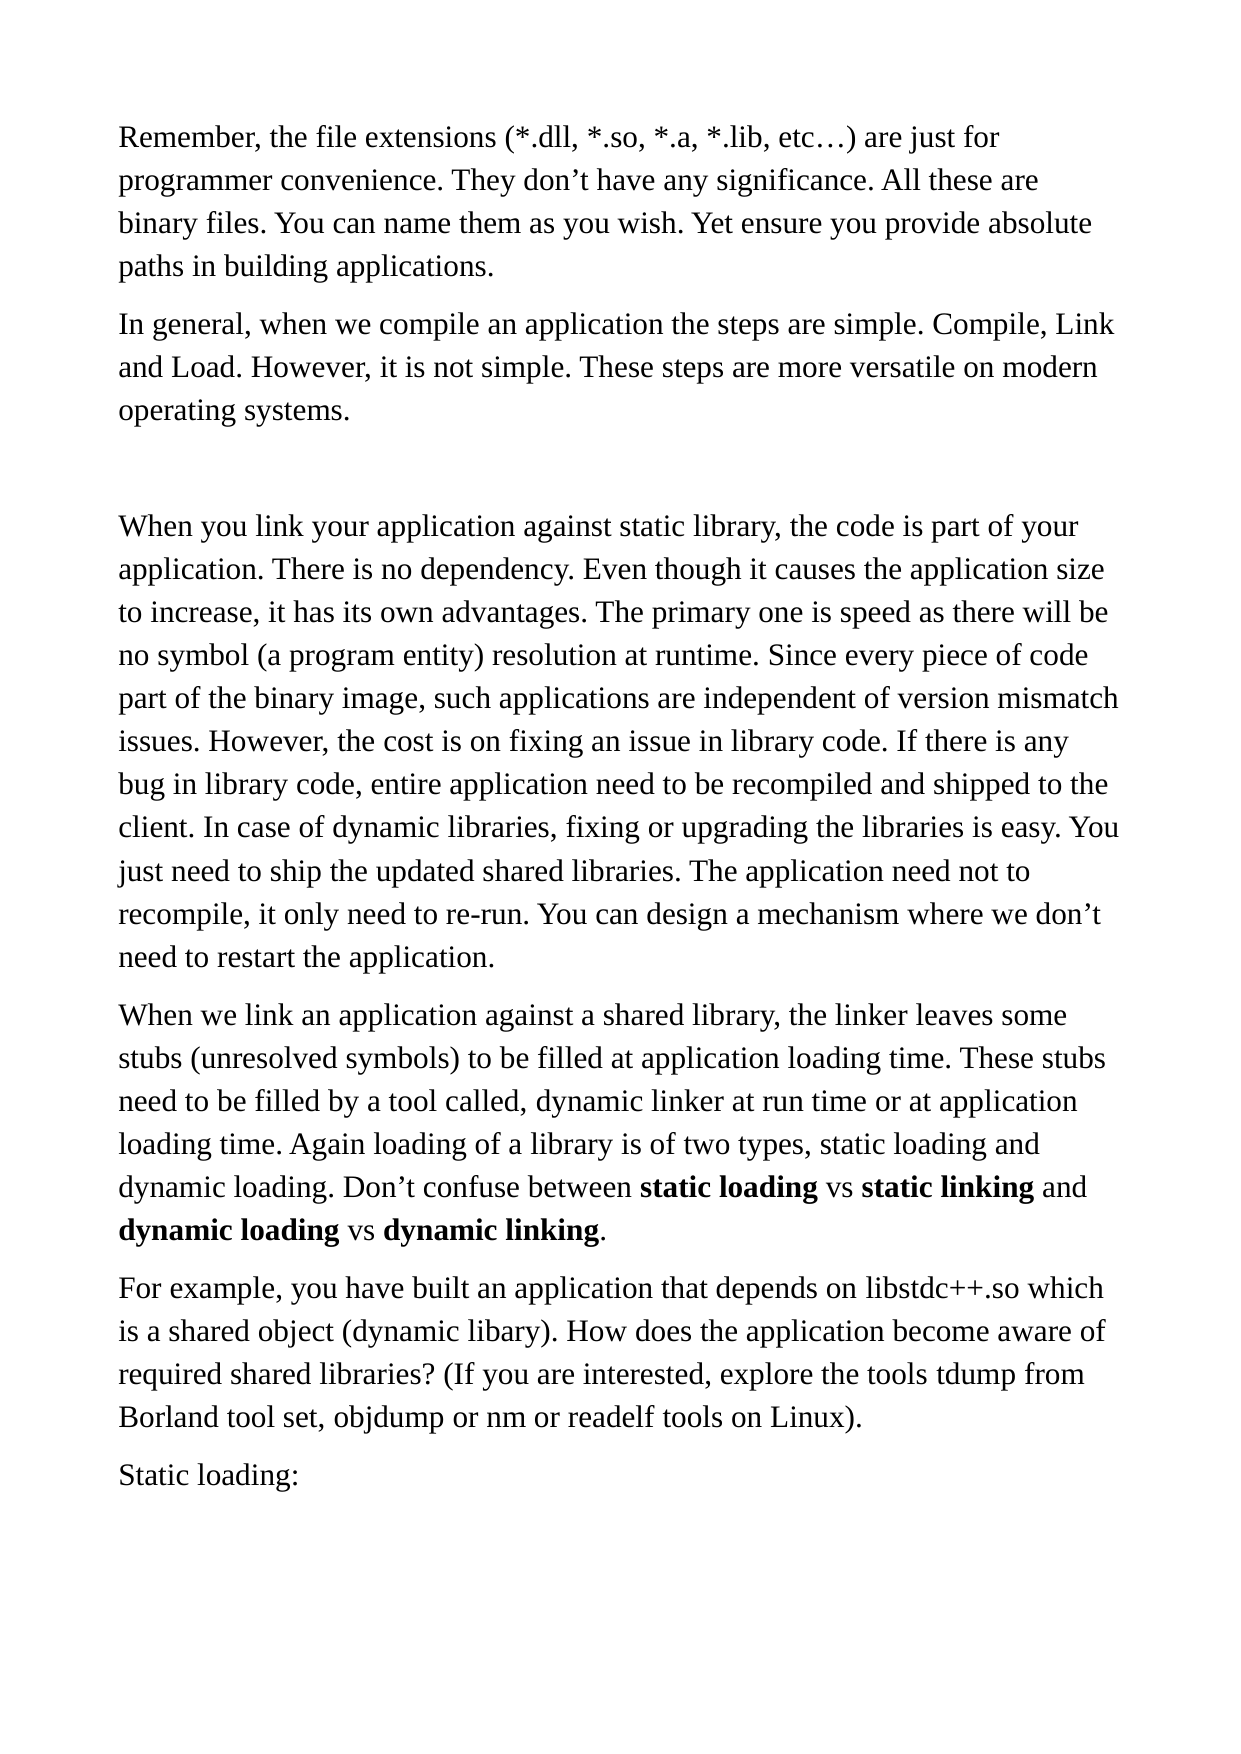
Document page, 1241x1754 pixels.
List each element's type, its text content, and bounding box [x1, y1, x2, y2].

text Remember, the file extensions (*.dll, *.so, *.a, *.lib, etc…) are just for programmer convenience. They don’t have any significance. All these are binary files. You can name them as you wish. Yet ensure you provide absolute paths in building applications. [118, 118, 1122, 283]
text When you link your application against static library, the code is part of your application. There is no dependency. Even though it causes the application size to increase, it has its own advantages. The primary one is speed as there will be no symbol (a program entity) resolution at runtime. Since every piece of code part of the binary image, such applications are independent of version mismatch issues. However, the cost is on fixing an issue in library code. If there is any bug in library code, entire application need to be recompiled and shipped to the client. In case of dynamic libraries, fixing or upgrading the libraries is easy. You just need to ship the updated shared libraries. The application need not to recompile, it only need to re-run. You can design a mechanism where we don’t need to restart the application. [118, 507, 1122, 974]
text In general, when we compile an application the steps are simple. Compile, Link and Load. However, it is not simple. These steps are more versatile on modern operating systems. [118, 305, 1122, 427]
text Static loading: [118, 1456, 1122, 1492]
text When we link an application against a shared library, the linker leaves some stubs (unresolved symbols) to be filled at application loading time. These stubs need to be filled by a tool called, dynamic linker at run time or at application loading time. Again loading of a library is of two types, static loading and dynamic loading. Don’t confuse between static loading vs static linking and dynamic loading vs dynamic linking. [118, 996, 1122, 1247]
text For example, you have built an application that depends on libstdc++.so which is a shared object (dynamic libary). How does the application become aware of required shared libraries? (If you are interested, explore the tools tdump from Borland tool set, objdump or nm or readelf tools on Linux). [118, 1269, 1122, 1434]
